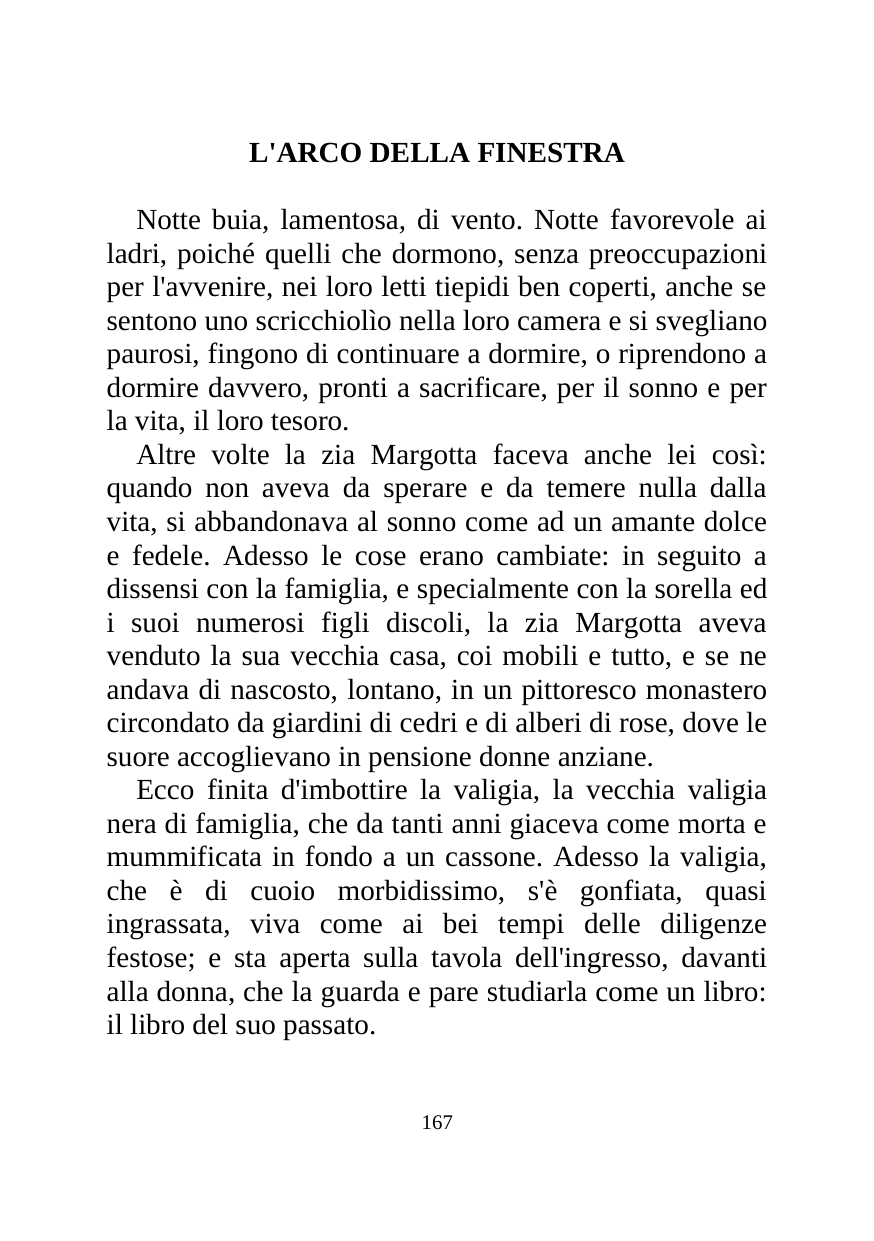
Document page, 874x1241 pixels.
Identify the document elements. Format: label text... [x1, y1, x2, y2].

text Notte buia, lamentosa, di vento. Notte favorevole ai ladri, poiché quelli che dormono, senza preoccupazioni per l'avvenire, nei loro letti tiepidi ben coperti, anche se sentono uno scricchiolìo nella loro camera e si svegliano paurosi, fingono di continuare a dormire, o riprendono a dormire davvero, pronti a sacrificare, per il sonno e per la vita, il loro tesoro. [106, 202, 768, 437]
text Ecco finita d'imbottire la valigia, la vecchia valigia nera di famiglia, che da tanti anni giaceva come morta e mummificata in fondo a un cassone. Adesso la valigia, che è di cuoio morbidissimo, s'è gonfiata, quasi ingrassata, viva come ai bei tempi delle diligenze festose; e sta aperta sulla tavola dell'ingresso, davanti alla donna, che la guarda e pare studiarla come un libro: il libro del suo passato. [106, 772, 768, 1041]
text Altre volte la zia Margotta faceva anche lei così: quando non aveva da sperare e da temere nulla dalla vita, si abbandonava al sonno come ad un amante dolce e fedele. Adesso le cose erano cambiate: in seguito a dissensi con la famiglia, e specialmente con la sorella ed i suoi numerosi figli discoli, la zia Margotta aveva venduto la sua vecchia casa, coi mobili e tutto, e se ne andava di nascosto, lontano, in un pittoresco monastero circondato da giardini di cedri e di alberi di rose, dove le suore accoglievano in pensione donne anziane. [106, 437, 768, 772]
text L'ARCO DELLA FINESTRA [106, 135, 768, 169]
